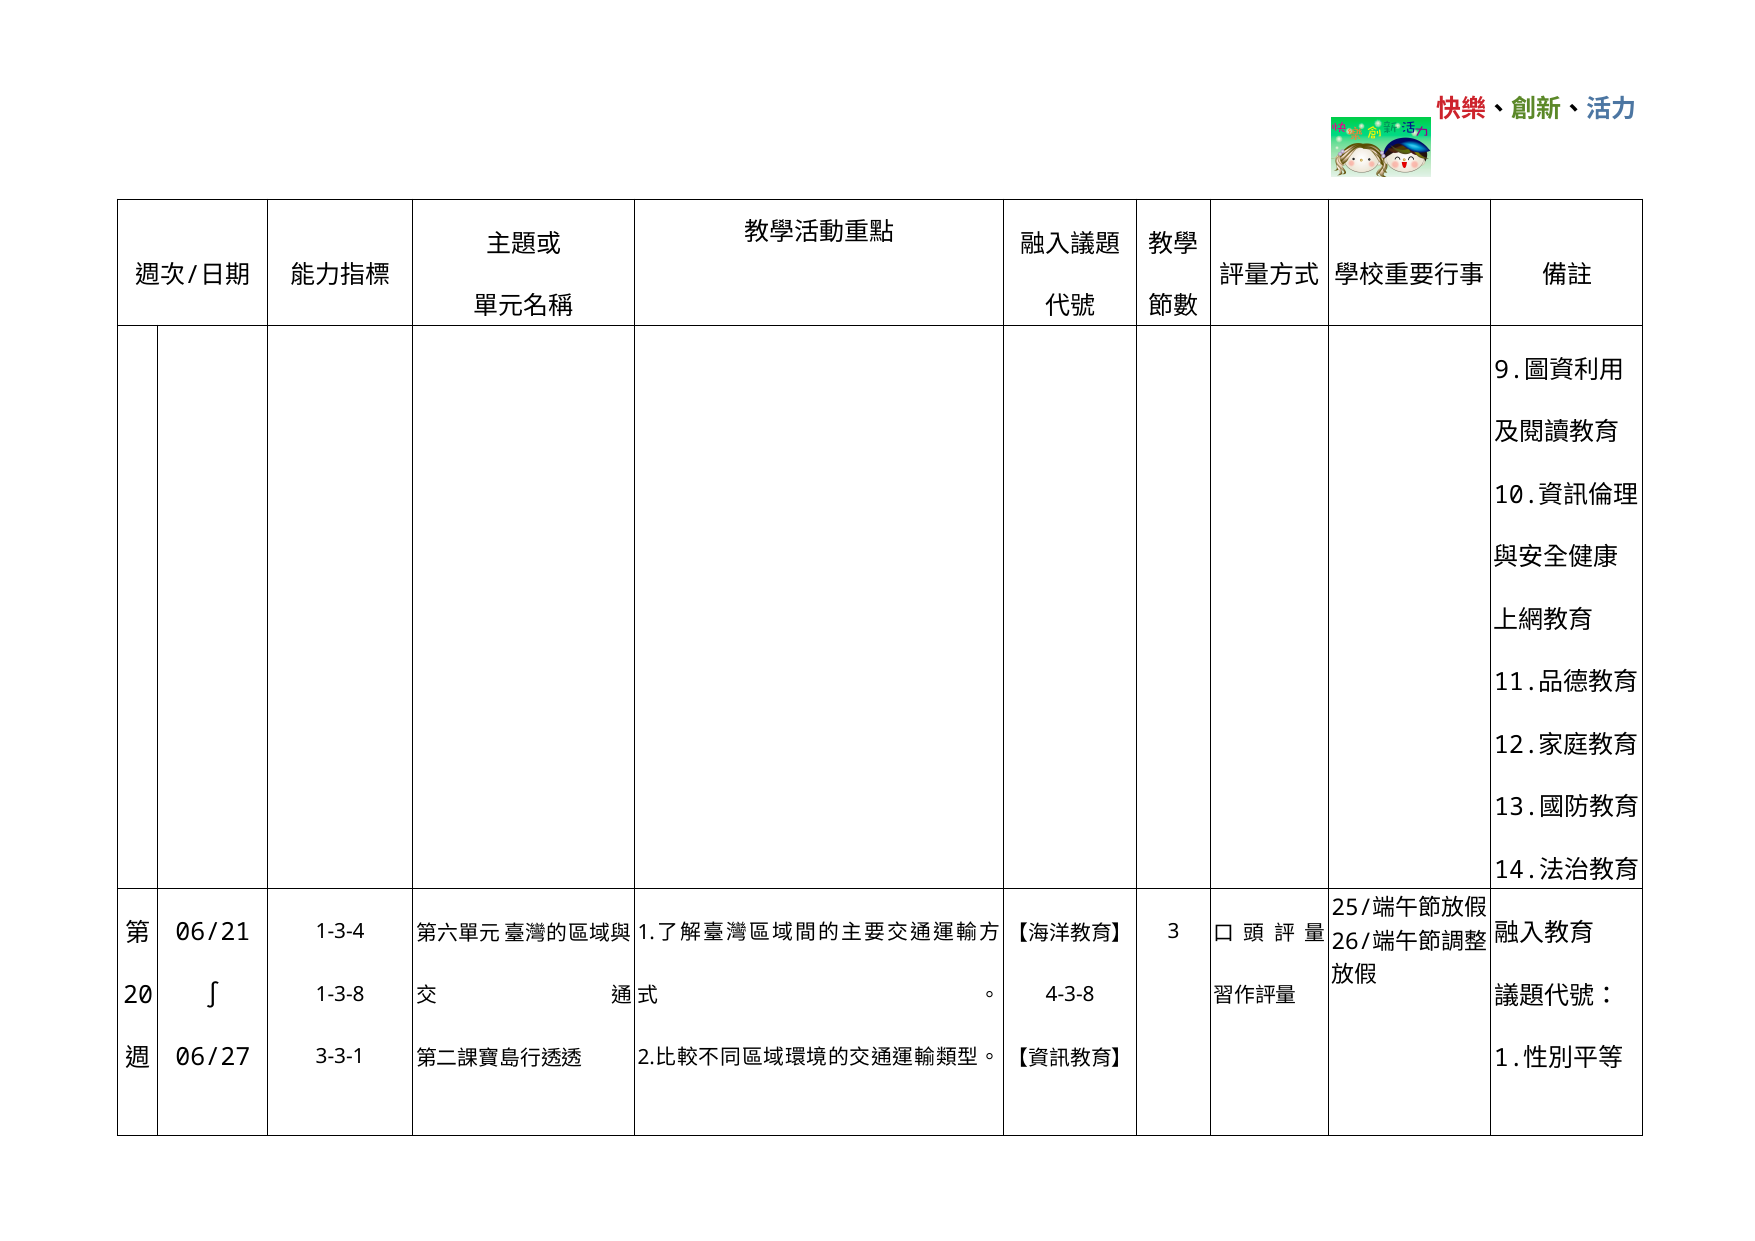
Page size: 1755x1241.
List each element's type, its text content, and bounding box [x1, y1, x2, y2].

table_header 備註 [1491, 200, 1642, 324]
table_cell [1137, 326, 1210, 888]
table_cell 25/端午節放假 26/端午節調整放假 [1329, 889, 1490, 1135]
table_header 主題或 單元名稱 [413, 200, 634, 324]
table_cell [118, 326, 157, 888]
table_cell [1004, 326, 1136, 888]
table_header 教學 節數 [1137, 200, 1210, 324]
table_header 學校重要行事 [1329, 200, 1490, 324]
table_cell 第 20 週 [118, 889, 157, 1135]
table_cell 06/21 ∫ 06/27 [158, 889, 267, 1135]
table_cell 融入教育 議題代號： 1.性別平等 [1491, 889, 1642, 1135]
table_cell [1329, 326, 1490, 888]
table_header 週次/日期 [118, 200, 267, 324]
table_cell 1-3-4 1-3-8 3-3-1 [268, 889, 412, 1135]
table_cell 【海洋教育】 4-3-8 【資訊教育】 [1004, 889, 1136, 1135]
table_header 能力指標 [268, 200, 412, 324]
table_header 教學活動重點 [635, 200, 1003, 324]
table_cell [635, 326, 1003, 888]
table_cell [158, 326, 267, 888]
table_cell 1.了解臺灣區域間的主要交通運輸方式。 2.比較不同區域環境的交通運輸類型。 [635, 889, 1003, 1135]
table_cell 口頭評量 習作評量 [1211, 889, 1328, 1135]
table_header 融入議題 代號 [1004, 200, 1136, 324]
table_header 評量方式 [1211, 200, 1328, 324]
table_cell 3 [1137, 889, 1210, 1135]
table_cell 9.圖資利用及閱讀教育 10.資訊倫理與安全健康上網教育 11.品德教育 12.家庭教育 13.國防教育 14.法治教育 [1491, 326, 1642, 888]
table_cell [268, 326, 412, 888]
table_cell [1211, 326, 1328, 888]
table_cell [413, 326, 634, 888]
table_cell 第六單元 臺灣的區域與交通 第二課寶島行透透 [413, 889, 634, 1135]
